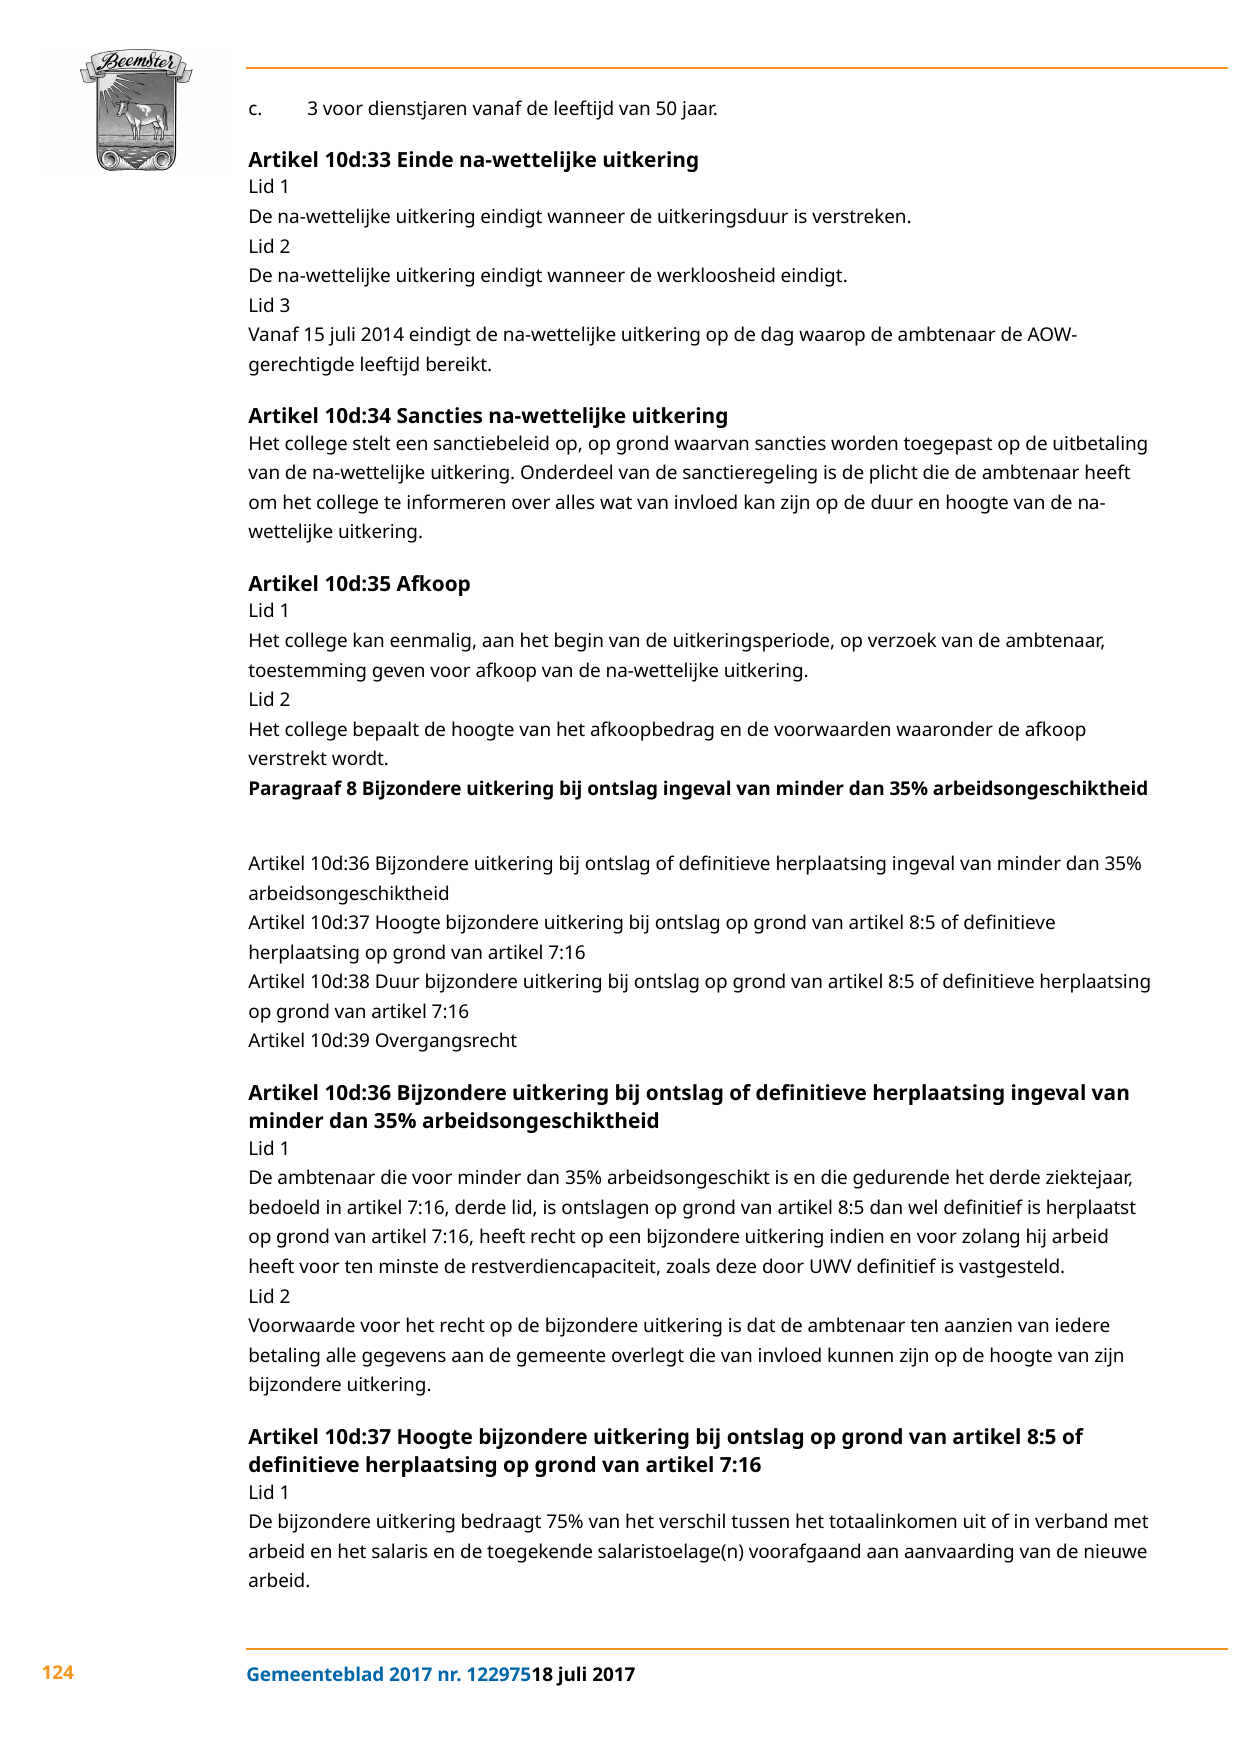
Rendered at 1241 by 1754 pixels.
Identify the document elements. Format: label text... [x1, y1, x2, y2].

text Artikel 10d:37 Hoogte bijzondere uitkering bij ontslag op grond van artikel 8:5 of definitieve herplaatsing op grond van artikel 7:16 [248, 1422, 1152, 1479]
text Artikel 10d:34 Sancties na-wettelijke uitkering [248, 402, 1152, 430]
text De ambtenaar die voor minder dan 35% arbeidsongeschikt is en die gedurende het derde ziektejaar, bedoeld in artikel 7:16, derde lid, is ontslagen op grond van artikel 8:5 dan wel definitief is herplaatst op grond van artikel 7:16, heeft recht op een bijzondere uitkering indien en voor zolang hij arbeid heeft voor ten minste de restverdiencapaciteit, zoals deze door UWV definitief is vastgesteld. [248, 1164, 1152, 1279]
list 3 voor dienstjaren vanaf de leeftijd van 50 jaar. [248, 95, 1152, 121]
text Artikel 10d:39 Overgangsrecht [248, 1028, 1152, 1053]
text Lid 2 [248, 1283, 1152, 1308]
text Lid 3 [248, 292, 1152, 318]
text Lid 1 [248, 598, 1152, 623]
text Lid 2 [248, 686, 1152, 712]
text De bijzondere uitkering bedraagt 75% van het verschil tussen het totaalinkomen uit of in verband met arbeid en het salaris en de toegekende salaristoelage(n) voorafgaand aan aanvaarding van de nieuwe arbeid. [248, 1508, 1152, 1593]
text Vanaf 15 juli 2014 eindigt de na-wettelijke uitkering op de dag waarop de ambtenaar de AOW-gerechtigde leeftijd bereikt. [248, 322, 1152, 377]
text De na-wettelijke uitkering eindigt wanneer de uitkeringsduur is verstreken. [248, 203, 1152, 229]
text Lid 1 [248, 1479, 1152, 1504]
text Artikel 10d:36 Bijzondere uitkering bij ontslag of definitieve herplaatsing ingeval van minder dan 35% arbeidsongeschiktheid [248, 1078, 1152, 1135]
text Lid 2 [248, 233, 1152, 258]
text De na-wettelijke uitkering eindigt wanneer de werkloosheid eindigt. [248, 262, 1152, 288]
text Artikel 10d:36 Bijzondere uitkering bij ontslag of definitieve herplaatsing ingeval van minder dan 35% arbeidsongeschiktheid [248, 850, 1152, 905]
text Artikel 10d:33 Einde na-wettelijke uitkering [248, 145, 1152, 174]
text Lid 1 [248, 1135, 1152, 1161]
text Lid 1 [248, 174, 1152, 199]
picture [41, 47, 231, 172]
text Voorwaarde voor het recht op de bijzondere uitkering is dat de ambtenaar ten aanzien van iedere betaling alle gegevens aan de gemeente overlegt die van invloed kunnen zijn op de hoogte van zijn bijzondere uitkering. [248, 1312, 1152, 1397]
text Artikel 10d:38 Duur bijzondere uitkering bij ontslag op grond van artikel 8:5 of definitieve herplaatsing op grond van artikel 7:16 [248, 968, 1152, 1024]
text Paragraaf 8 Bijzondere uitkering bij ontslag ingeval van minder dan 35% arbeidsongeschiktheid [248, 775, 1152, 801]
text Artikel 10d:37 Hoogte bijzondere uitkering bij ontslag op grond van artikel 8:5 of definitieve herplaatsing op grond van artikel 7:16 [248, 909, 1152, 964]
text Het college stelt een sanctiebeleid op, op grond waarvan sancties worden toegepast op de uitbetaling van de na-wettelijke uitkering. Onderdeel van de sanctieregeling is de plicht die de ambtenaar heeft om het college te informeren over alles wat van invloed kan zijn op de duur en hoogte van de na-wettelijke uitkering. [248, 430, 1152, 544]
text Het college bepaalt de hoogte van het afkoopbedrag en de voorwaarden waaronder de afkoop verstrekt wordt. [248, 716, 1152, 771]
text Artikel 10d:35 Afkoop [248, 569, 1152, 598]
text Het college kan eenmalig, aan het begin van de uitkeringsperiode, op verzoek van de ambtenaar, toestemming geven voor afkoop van de na-wettelijke uitkering. [248, 627, 1152, 682]
